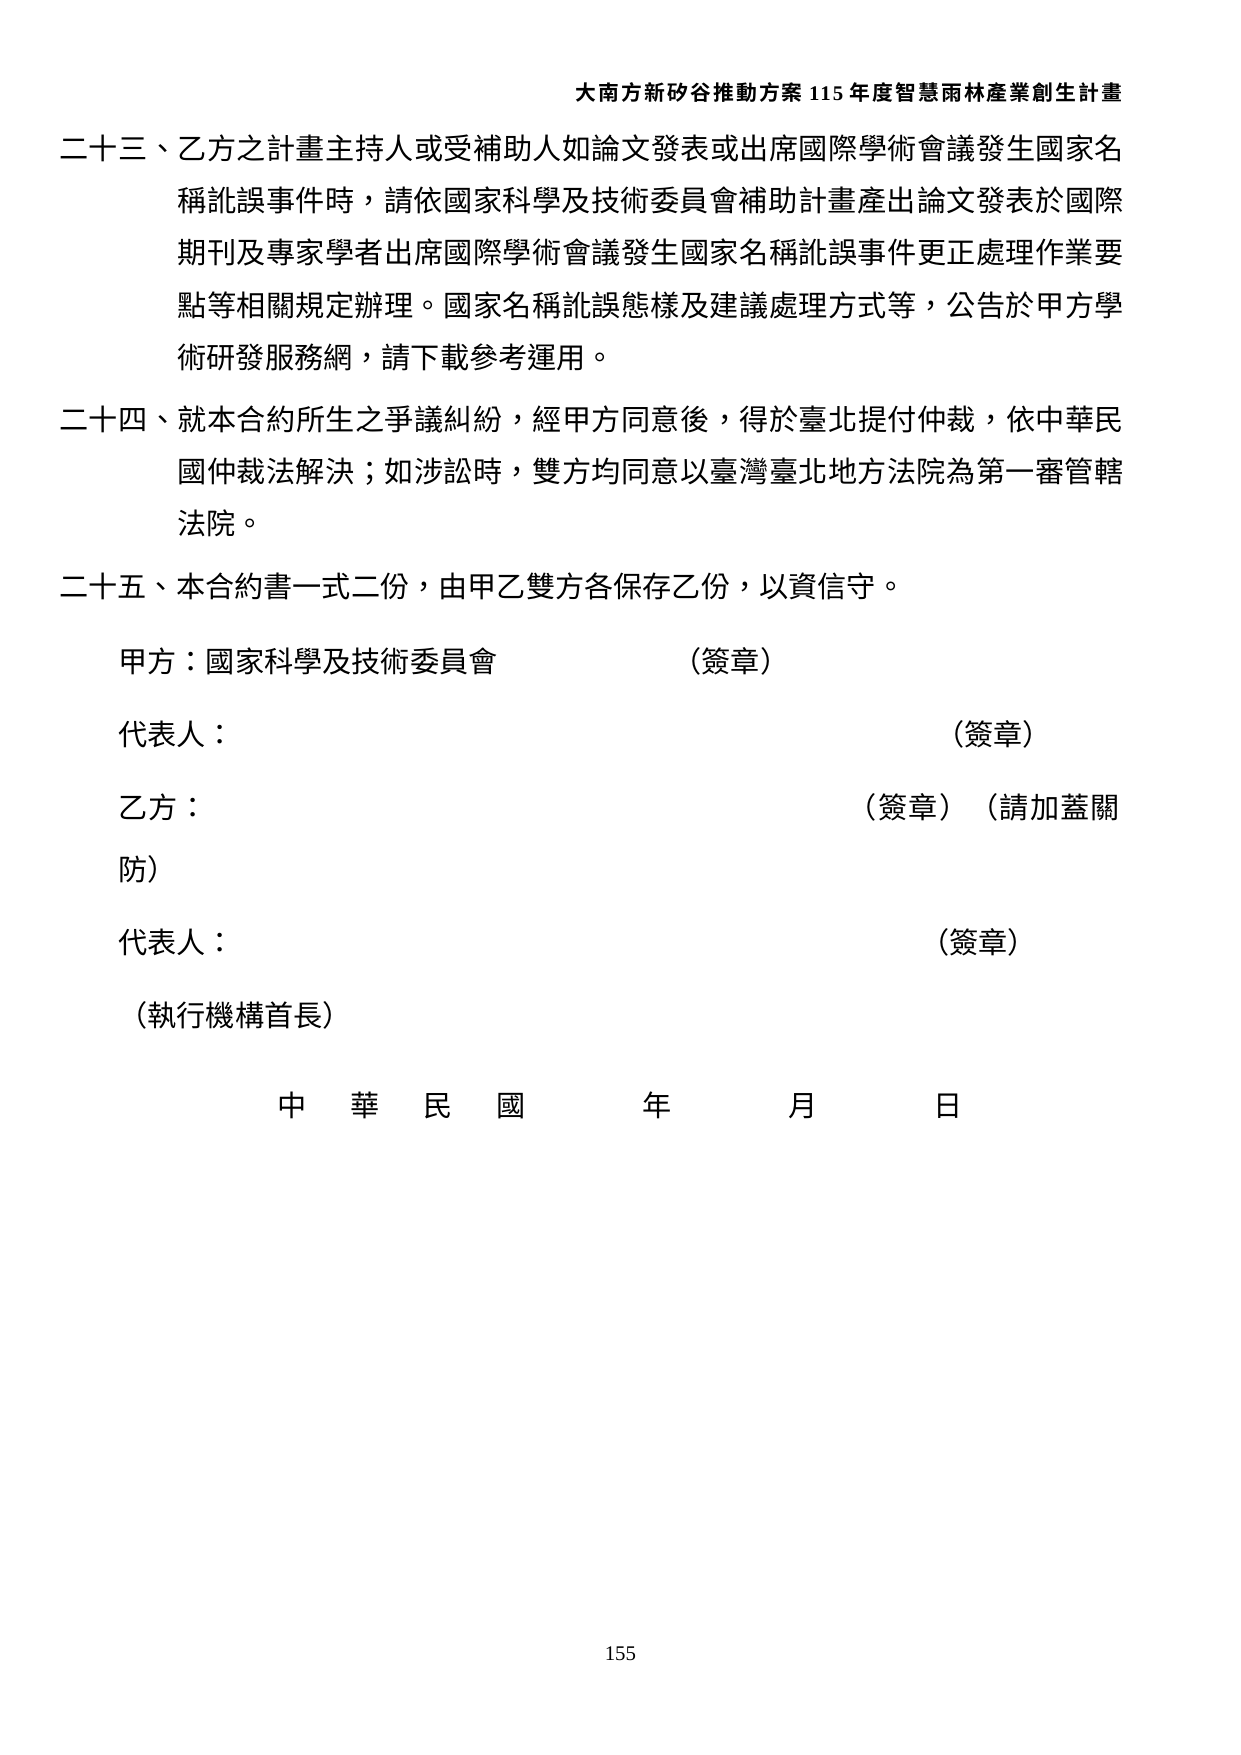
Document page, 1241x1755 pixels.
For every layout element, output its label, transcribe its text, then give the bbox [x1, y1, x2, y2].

text 二十五、本合約書一式二份，由甲乙雙方各保存乙份，以資信守。 [59, 556, 1124, 608]
text （執行機構首長） [118, 972, 1122, 1035]
text 代表人： （簽章） [118, 691, 1122, 753]
text 二十四、就本合約所生之爭議糾紛，經甲方同意後，得於臺北提付仲裁，依中華民國仲裁法解決；如涉訟時，雙方均同意以臺灣臺北地方法院為第一審管轄法院。 [59, 389, 1124, 545]
text 中 華 民 國 年 月 日 [118, 1062, 1122, 1124]
text 二十三、乙方之計畫主持人或受補助人如論文發表或出席國際學術會議發生國家名稱訛誤事件時，請依國家科學及技術委員會補助計畫產出論文發表於國際期刊及專家學者出席國際學術會議發生國家名稱訛誤事件更正處理作業要點等相關規定辦理。國家名稱訛誤態樣及建議處理方式等，公告於甲方學術研發服務網，請下載參考運用。 [59, 118, 1124, 378]
text 甲方：國家科學及技術委員會 （簽章） [118, 618, 1122, 681]
text 代表人： （簽章） [118, 899, 1122, 962]
text 乙方： （簽章）（請加蓋關防） [118, 764, 1122, 889]
